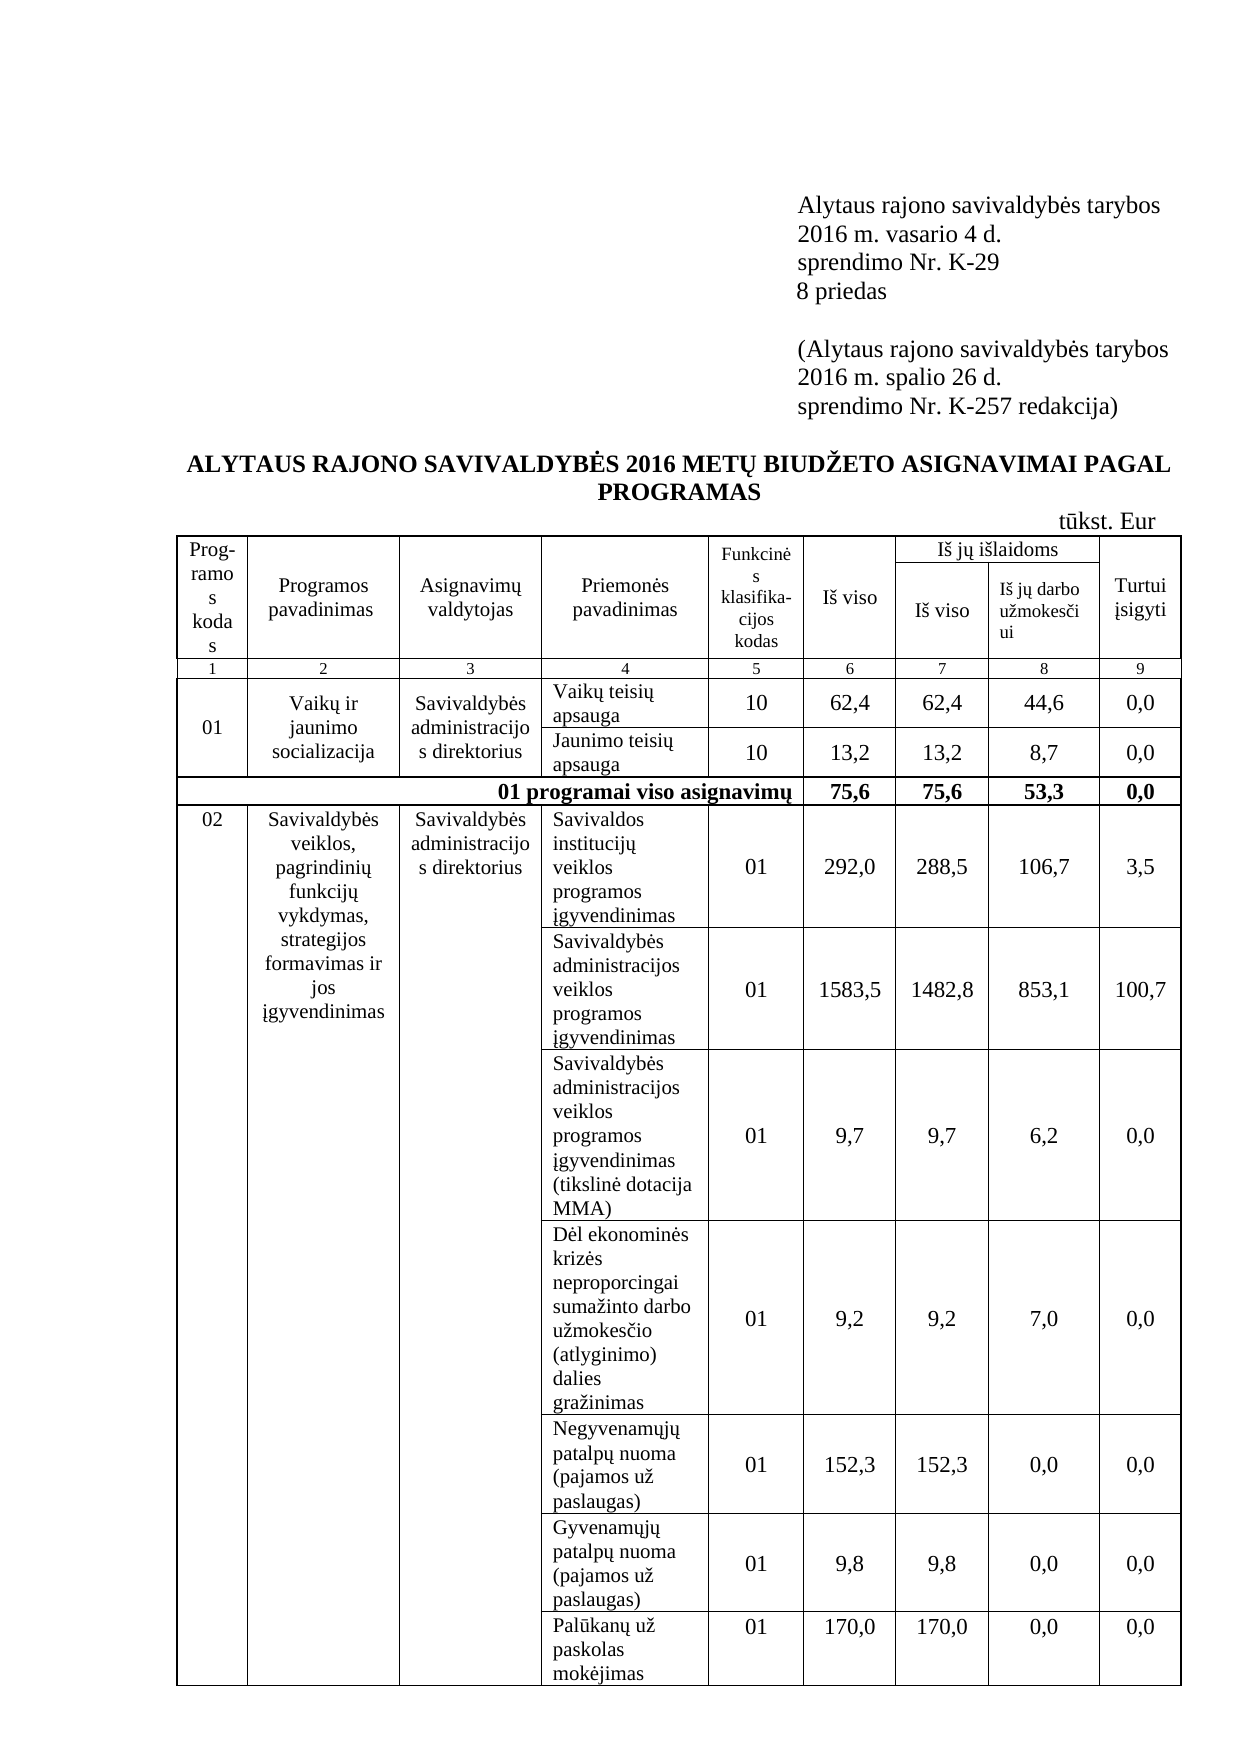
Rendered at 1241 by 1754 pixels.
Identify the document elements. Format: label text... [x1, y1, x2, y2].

table_cell 62,4 [896, 679, 988, 727]
table_cell 9,2 [804, 1221, 895, 1414]
table_cell 152,3 [804, 1415, 895, 1513]
table_cell 01 [709, 1415, 803, 1513]
table_cell 0,0 [1100, 1415, 1180, 1513]
table_cell 9 [1100, 659, 1181, 678]
table_cell Savivaldybės administracijos direktorius [400, 806, 541, 1685]
table_header Turtui įsigyti [1100, 537, 1180, 657]
table_cell 7,0 [989, 1221, 1099, 1414]
table_cell 13,2 [896, 728, 988, 776]
table_cell 152,3 [896, 1415, 988, 1513]
table_cell 9,8 [896, 1514, 988, 1611]
table_cell 0,0 [1100, 1514, 1180, 1611]
table_cell 6,2 [989, 1050, 1099, 1220]
table_cell Vaikų teisių apsauga [542, 679, 708, 727]
table_cell 53,3 [989, 778, 1099, 804]
table_cell Iš jų darbo užmokesčiui [989, 563, 1099, 657]
text ALYTAUS RAJONO SAVIVALDYBĖS 2016 METŲ BIUDŽETO ASIGNAVIMAI PAGAL PROGRAMAS [177, 449, 1181, 506]
text 2016 m. vasario 4 d. [177, 219, 1181, 247]
text sprendimo Nr. K-29 [177, 247, 1181, 276]
table_cell 75,6 [896, 778, 988, 804]
table_cell 01 [709, 928, 803, 1049]
table_cell 3 [400, 659, 541, 678]
table_cell 0,0 [989, 1415, 1099, 1513]
text sprendimo Nr. K-257 redakcija) [177, 391, 1181, 420]
table_cell 292,0 [804, 806, 895, 927]
table_cell 0,0 [1100, 778, 1180, 804]
table_cell 0,0 [989, 1612, 1099, 1685]
table_cell 0,0 [1100, 679, 1180, 727]
table_cell 0,0 [989, 1514, 1099, 1611]
table_header Iš viso [804, 537, 895, 657]
table_cell 288,5 [896, 806, 988, 927]
table_cell 7 [896, 659, 988, 678]
table_cell Savivaldybės administracijos direktorius [400, 679, 541, 776]
table_cell Savivaldybės veiklos, pagrindinių funkcijų vykdymas, strategijos formavimas ir jos įgyvendinimas [248, 806, 399, 1685]
table_cell 9,8 [804, 1514, 895, 1611]
table_cell Savivaldybės administracijos veiklos programos įgyvendinimas (tikslinė dotacija MMA) [542, 1050, 708, 1220]
table_cell 0,0 [1100, 1221, 1180, 1414]
table_cell 170,0 [804, 1612, 895, 1685]
table_cell 01 [709, 1221, 803, 1414]
table_cell 170,0 [896, 1612, 988, 1685]
table_cell Jaunimo teisių apsauga [542, 728, 708, 776]
table_cell 01 [178, 679, 247, 776]
table_cell 6 [804, 659, 895, 678]
table_cell Vaikų ir jaunimo socializacija [248, 679, 399, 776]
table_cell Palūkanų už paskolas mokėjimas [542, 1612, 708, 1685]
table_cell 75,6 [804, 778, 895, 804]
table_cell 853,1 [989, 928, 1099, 1049]
table_cell 01 programai viso asignavimų [178, 778, 803, 804]
table_cell 0,0 [1100, 728, 1180, 776]
table_cell 10 [709, 679, 803, 727]
table_cell 8 [989, 659, 1099, 678]
table_cell 01 [709, 806, 803, 927]
table_header Iš jų išlaidoms [896, 537, 1099, 562]
table_cell 8,7 [989, 728, 1099, 776]
table_cell 13,2 [804, 728, 895, 776]
table_header Asignavimų valdytojas [400, 537, 541, 657]
table_cell Savivaldos institucijų veiklos programos įgyvendinimas [542, 806, 708, 927]
text 2016 m. spalio 26 d. [177, 362, 1181, 391]
text 8 priedas [796, 276, 1181, 305]
text tūkst. Eur [1058, 506, 1181, 535]
table_cell Iš viso [896, 563, 988, 657]
table_cell 10 [709, 728, 803, 776]
table_cell 9,7 [896, 1050, 988, 1220]
table_cell 1482,8 [896, 928, 988, 1049]
table_cell 9,7 [804, 1050, 895, 1220]
table_cell 9,2 [896, 1221, 988, 1414]
table_cell 5 [709, 659, 803, 678]
table_cell 0,0 [1100, 1050, 1180, 1220]
table_cell Negyvenamųjų patalpų nuoma (pajamos už paslaugas) [542, 1415, 708, 1513]
table_header Funkcinės klasifika-cijos kodas [709, 537, 803, 657]
table_cell Savivaldybės administracijos veiklos programos įgyvendinimas [542, 928, 708, 1049]
table_header Prog-ramos kodas [178, 537, 247, 657]
table_cell 100,7 [1100, 928, 1180, 1049]
table_cell Dėl ekonominės krizės neproporcingai sumažinto darbo užmokesčio (atlyginimo) dalies gražinimas [542, 1221, 708, 1414]
table_cell 01 [709, 1050, 803, 1220]
table_cell Gyvenamųjų patalpų nuoma (pajamos už paslaugas) [542, 1514, 708, 1611]
table_cell 1583,5 [804, 928, 895, 1049]
text (Alytaus rajono savivaldybės tarybos [177, 334, 1181, 362]
table_cell 01 [709, 1514, 803, 1611]
table_header Priemonės pavadinimas [542, 537, 708, 657]
table_header Programos pavadinimas [248, 537, 399, 657]
table_cell 0,0 [1100, 1612, 1180, 1685]
table_cell 2 [248, 659, 399, 678]
table_cell 02 [178, 806, 247, 1685]
table_cell 1 [178, 659, 247, 678]
table_cell 01 [709, 1612, 803, 1685]
table_cell 4 [542, 659, 708, 678]
table_cell 3,5 [1100, 806, 1180, 927]
table_cell 62,4 [804, 679, 895, 727]
table_cell 106,7 [989, 806, 1099, 927]
table_cell 44,6 [989, 679, 1099, 727]
text Alytaus rajono savivaldybės tarybos [177, 190, 1181, 219]
